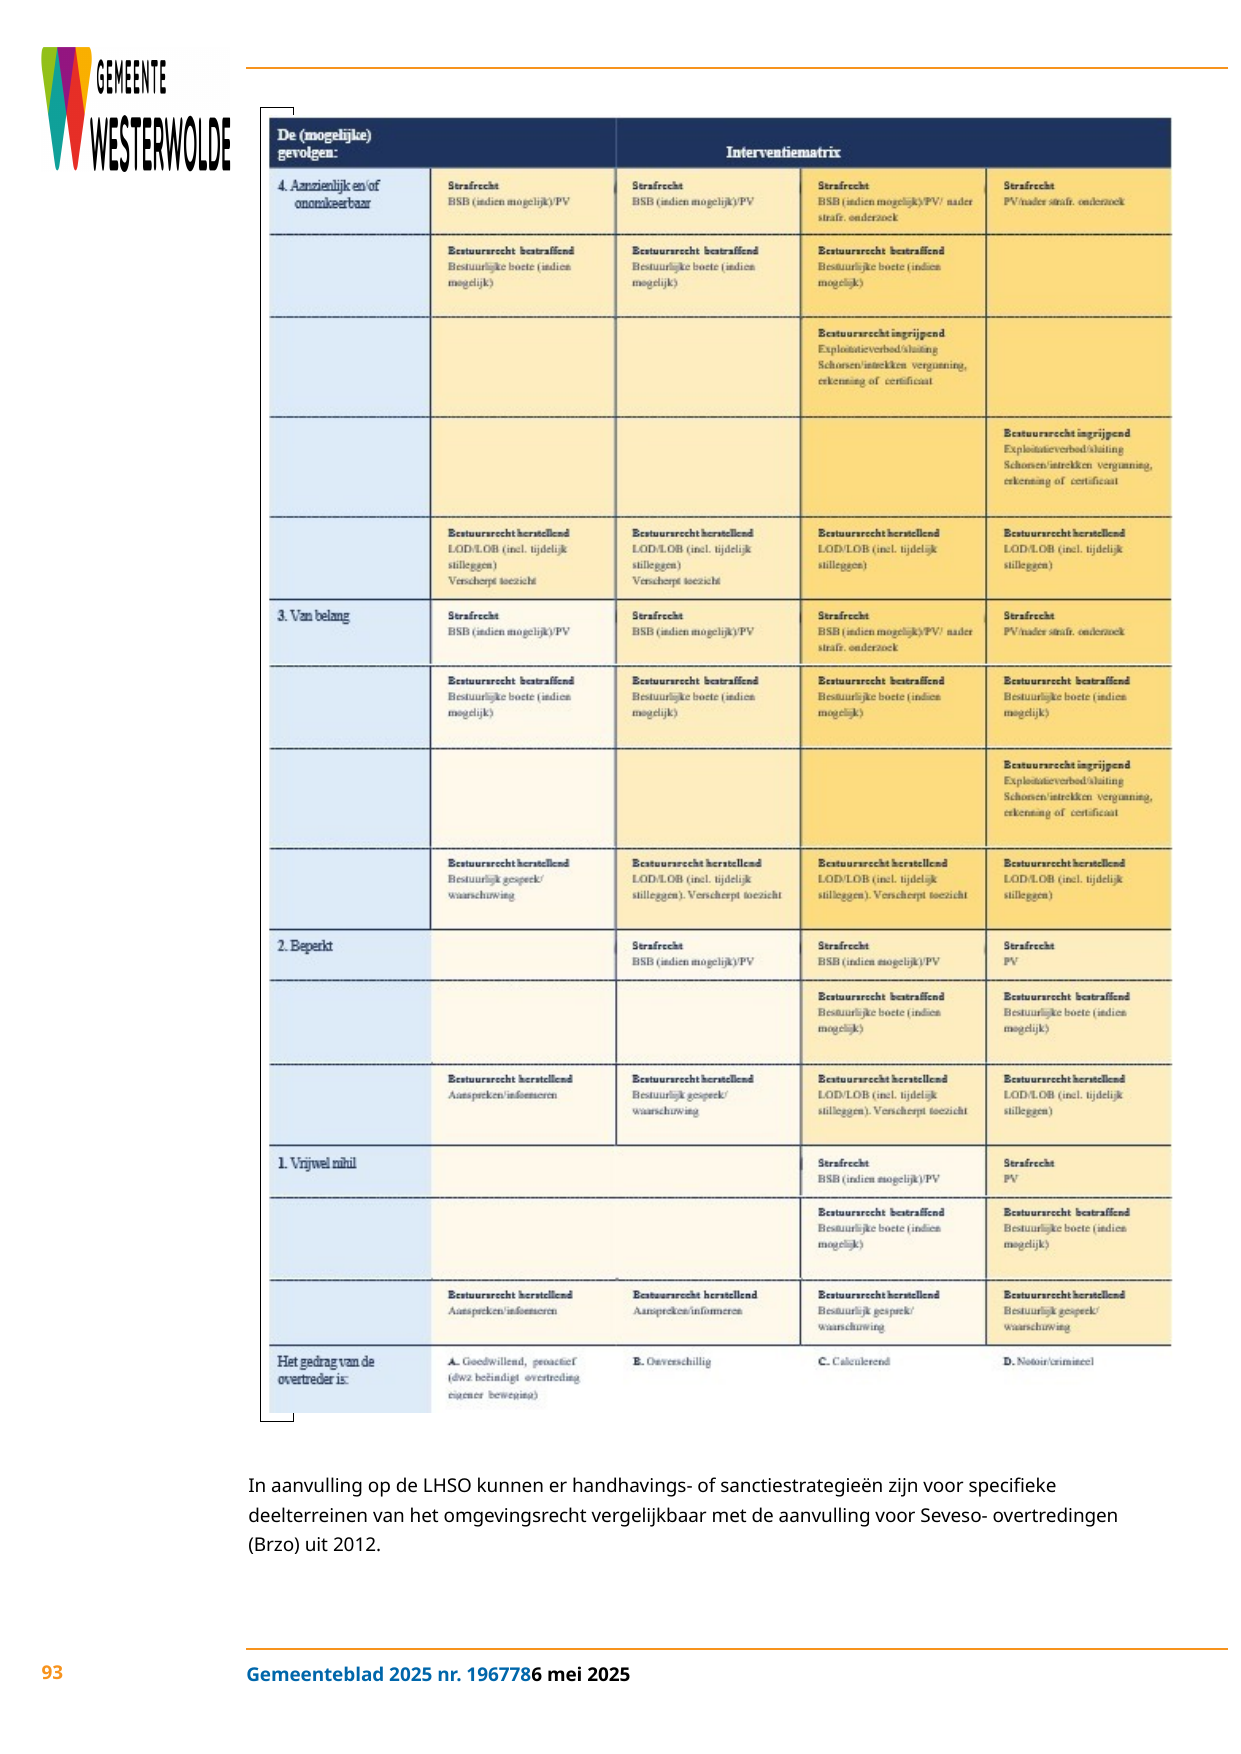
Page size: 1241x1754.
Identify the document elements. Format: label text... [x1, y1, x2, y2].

picture [41, 47, 231, 172]
text In aanvulling op de LHSO kunnen er handhavings- of sanctiestrategieën zijn voor specifieke deelterreinen van het omgevingsrecht vergelijkbaar met de aanvulling voor Seveso- overtredingen (Brzo) uit 2012. [248, 1472, 1152, 1557]
picture [268, 115, 1173, 1413]
